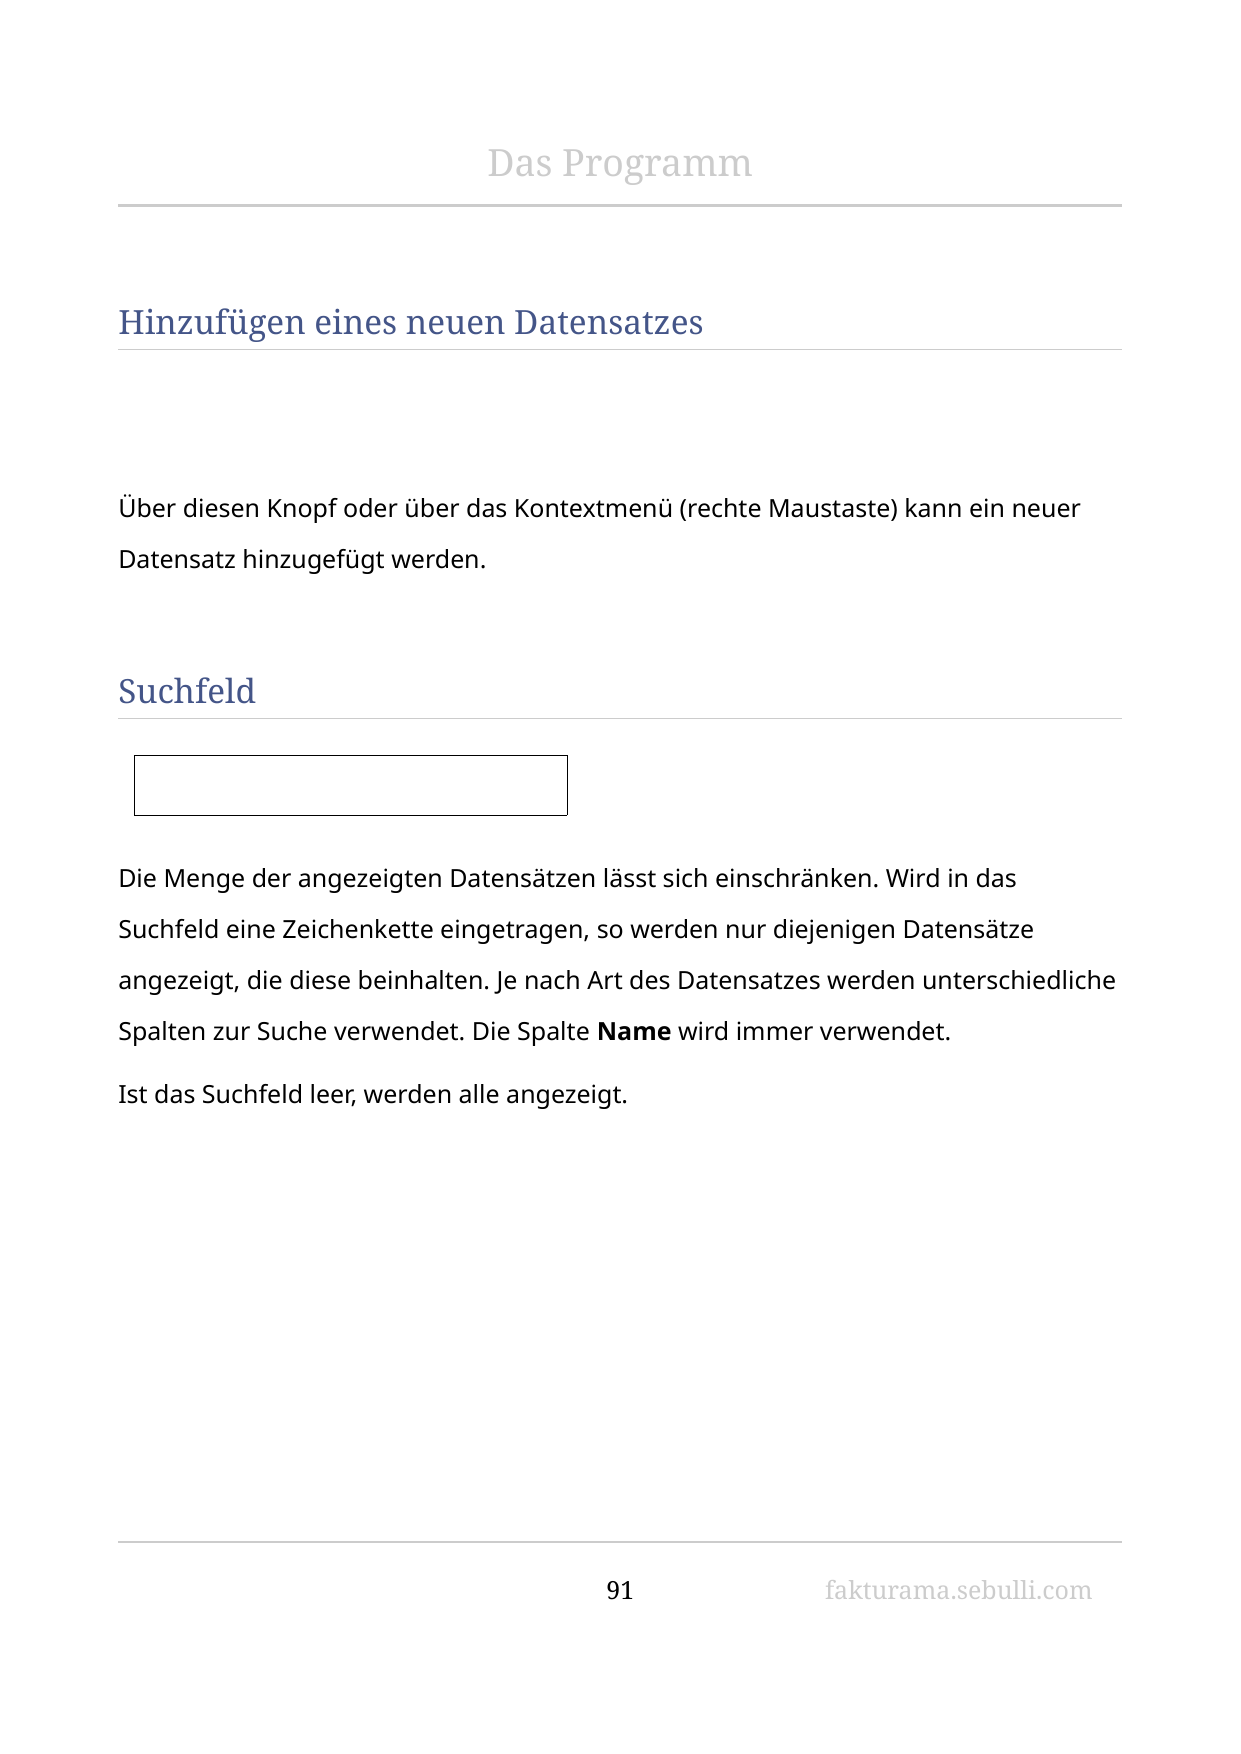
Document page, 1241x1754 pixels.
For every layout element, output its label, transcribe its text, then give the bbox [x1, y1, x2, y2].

subtitle Hinzufügen eines neuen Datensatzes [118, 299, 1122, 349]
text Ist das Suchfeld leer, werden alle angezeigt. [118, 1077, 1122, 1111]
text Die Menge der angezeigten Datensätzen lässt sich einschränken. Wird in das Suchfeld eine Zeichenkette eingetragen, so werden nur diejenigen Datensätze angezeigt, die diese beinhalten. Je nach Art des Datensatzes werden unterschiedliche Spalten zur Suche verwendet. Die Spalte Name wird immer verwendet. [118, 860, 1122, 1047]
text Über diesen Knopf oder über das Kontextmenü (rechte Maustaste) kann ein neuer Datensatz hinzugefügt werden. [118, 490, 1122, 575]
subtitle Suchfeld [118, 667, 1122, 718]
